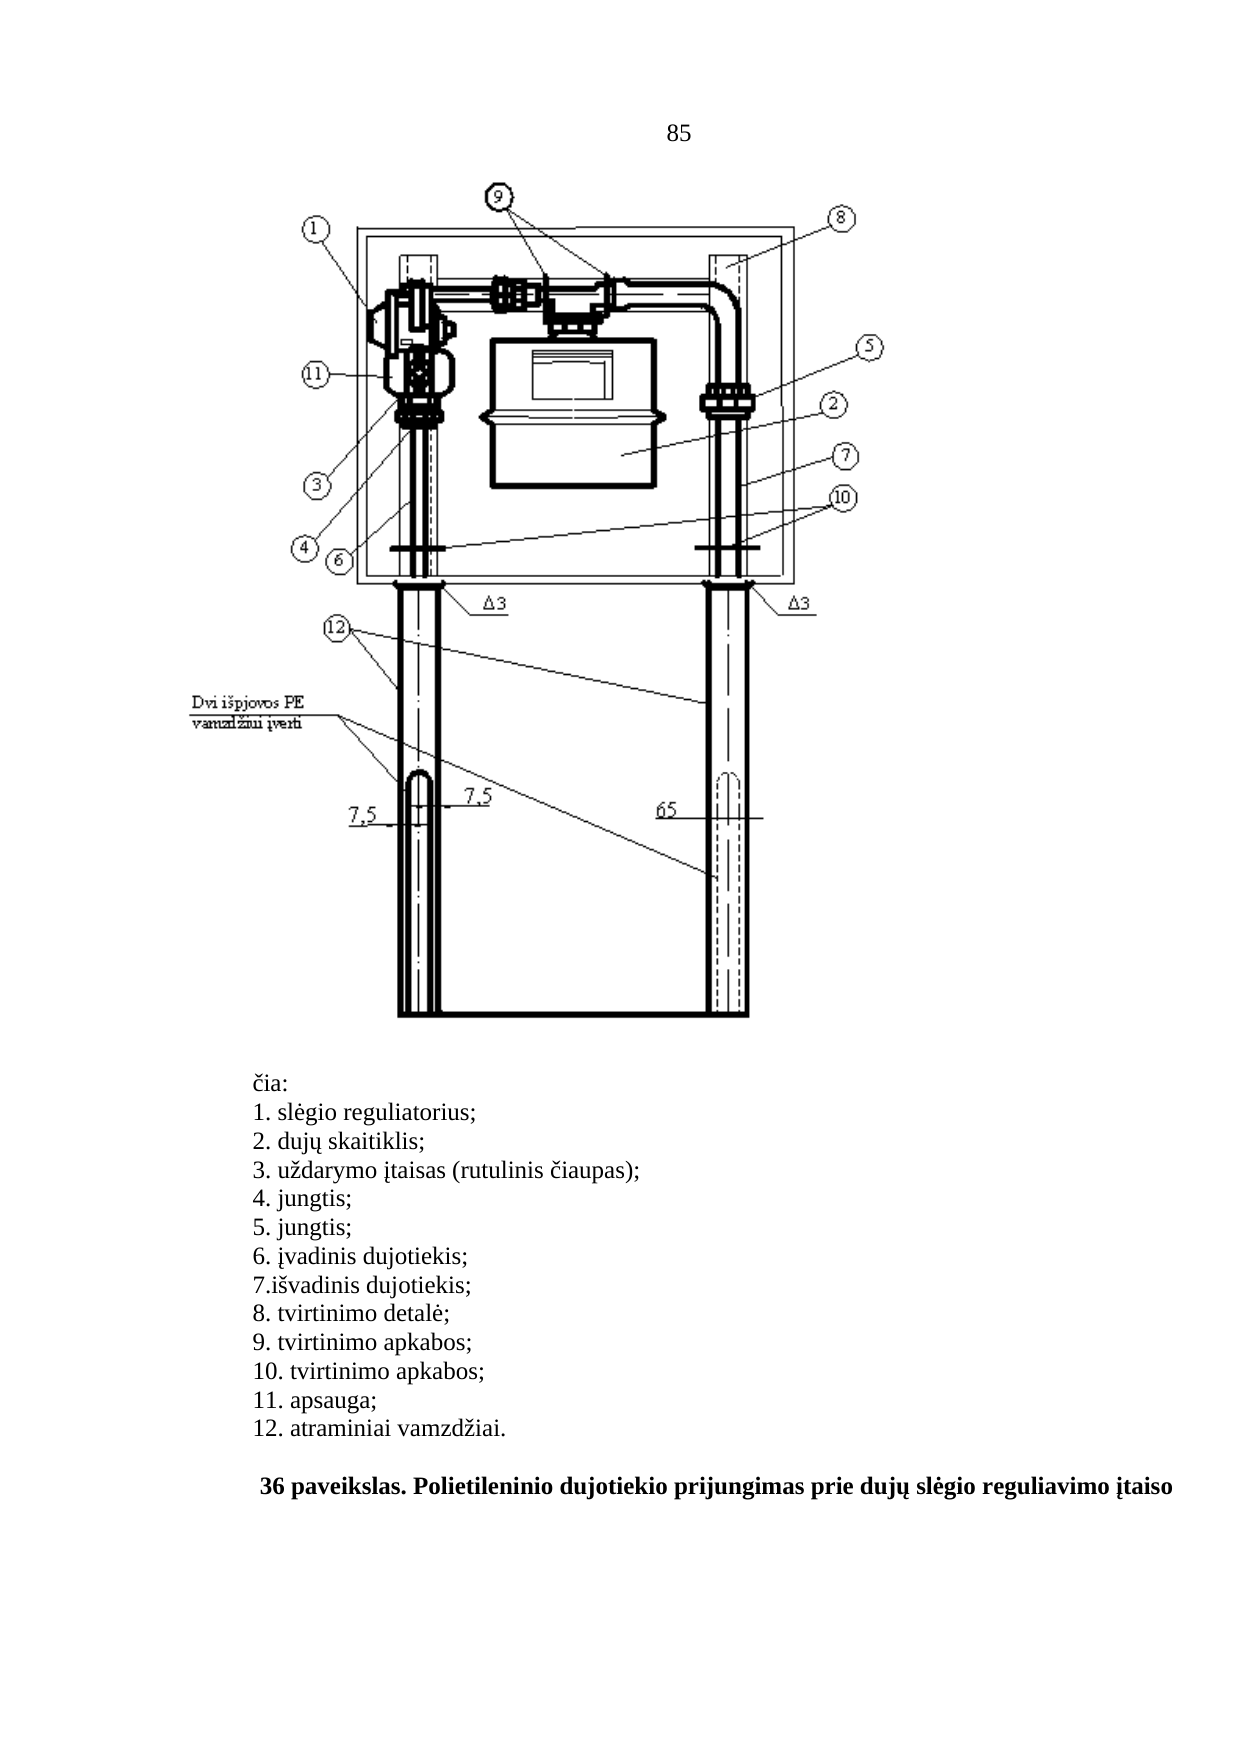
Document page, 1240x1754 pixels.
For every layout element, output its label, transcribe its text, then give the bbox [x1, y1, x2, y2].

text 2. dujų skaitiklis; [252, 1126, 1181, 1155]
text 5. jungtis; [252, 1212, 1181, 1241]
text 9. tvirtinimo apkabos; [252, 1327, 1181, 1356]
text čia: [177, 1068, 1181, 1097]
text 36 paveikslas. Polietileninio dujotiekio prijungimas prie dujų slėgio reguliavimo įtaiso [177, 1471, 1181, 1500]
text 12. atraminiai vamzdžiai. [252, 1413, 1181, 1442]
text 6. įvadinis dujotiekis; [252, 1241, 1181, 1270]
text 4. jungtis; [252, 1183, 1181, 1212]
text 11. apsauga; [252, 1385, 1181, 1413]
text 7.išvadinis dujotiekis; [252, 1270, 1181, 1298]
text 10. tvirtinimo apkabos; [252, 1356, 1181, 1385]
text 3. uždarymo įtaisas (rutulinis čiaupas); [252, 1155, 1181, 1183]
text 8. tvirtinimo detalė; [252, 1298, 1181, 1327]
text 1. slėgio reguliatorius; [252, 1097, 1181, 1126]
